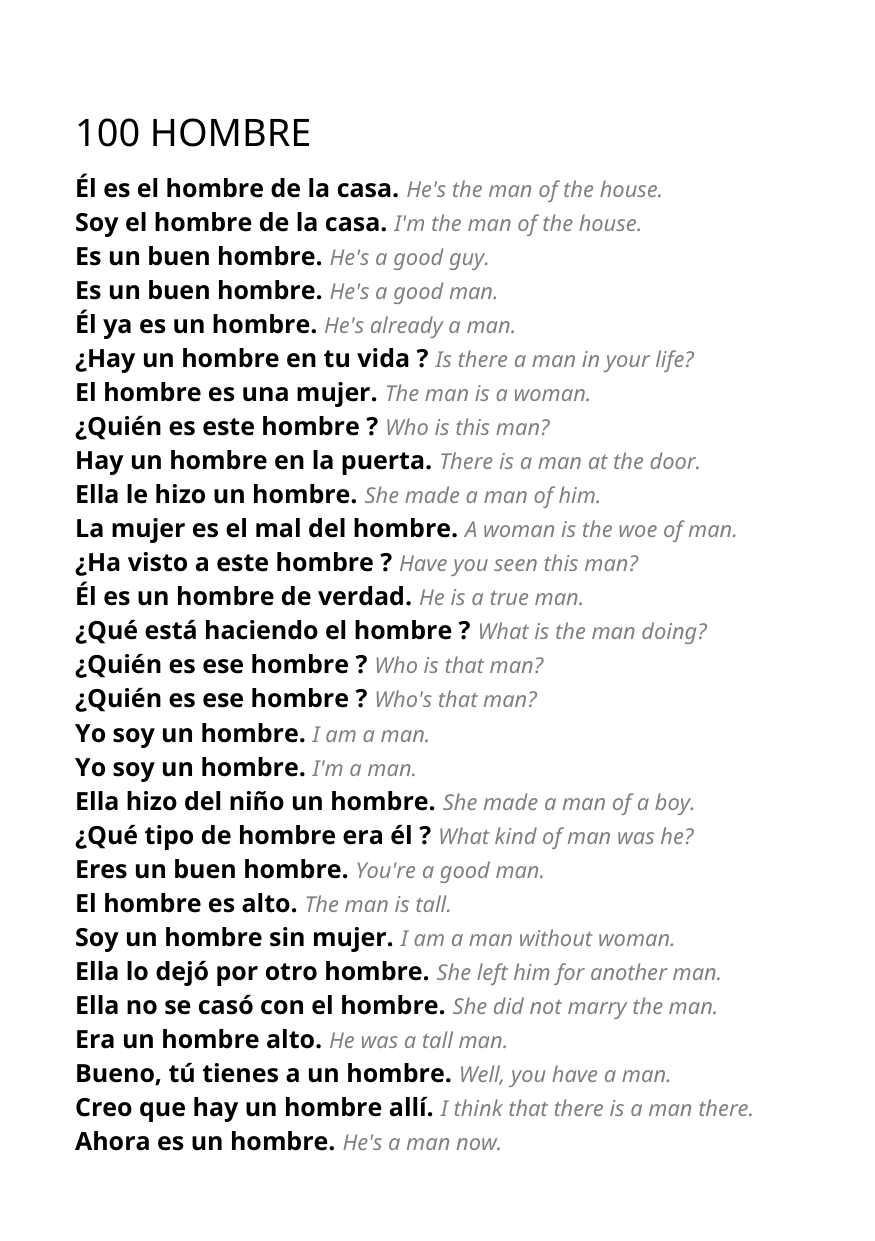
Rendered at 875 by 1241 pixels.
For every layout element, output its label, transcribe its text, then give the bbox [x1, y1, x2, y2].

text Yo soy un hombre. I'm a man. [75, 749, 799, 783]
text ¿Hay un hombre en tu vida ? Is there a man in your life? [75, 341, 799, 374]
text Él es un hombre de verdad. He is a true man. [75, 579, 799, 613]
text Ella no se casó con el hombre. She did not marry the man. [75, 988, 799, 1022]
text ¿Quién es este hombre ? Who is this man? [75, 409, 799, 443]
text ¿Qué está haciendo el hombre ? What is the man doing? [75, 613, 799, 647]
text Bueno, tú tienes a un hombre. Well, you have a man. [75, 1056, 799, 1090]
text Creo que hay un hombre allí. I think that there is a man there. [75, 1090, 799, 1124]
text Ella lo dejó por otro hombre. She left him for another man. [75, 954, 799, 988]
text El hombre es alto. The man is tall. [75, 886, 799, 919]
text Ella hizo del niño un hombre. She made a man of a boy. [75, 783, 799, 817]
subtitle 100 HOMBRE [75, 106, 799, 158]
text ¿Quién es ese hombre ? Who is that man? [75, 647, 799, 681]
text Hay un hombre en la puerta. There is a man at the door. [75, 443, 799, 477]
text Él ya es un hombre. He's already a man. [75, 306, 799, 341]
text Yo soy un hombre. I am a man. [75, 715, 799, 749]
text Era un hombre alto. He was a tall man. [75, 1022, 799, 1056]
text Es un buen hombre. He's a good guy. [75, 238, 799, 272]
text El hombre es una mujer. The man is a woman. [75, 374, 799, 409]
text Soy un hombre sin mujer. I am a man without woman. [75, 919, 799, 954]
text Soy el hombre de la casa. I'm the man of the house. [75, 204, 799, 238]
text Eres un buen hombre. You're a good man. [75, 851, 799, 886]
text Ella le hizo un hombre. She made a man of him. [75, 477, 799, 511]
text Él es el hombre de la casa. He's the man of the house. [75, 170, 799, 204]
text La mujer es el mal del hombre. A woman is the woe of man. [75, 511, 799, 545]
text ¿Quién es ese hombre ? Who's that man? [75, 681, 799, 715]
text ¿Ha visto a este hombre ? Have you seen this man? [75, 545, 799, 579]
text ¿Qué tipo de hombre era él ? What kind of man was he? [75, 817, 799, 851]
text Ahora es un hombre. He's a man now. [75, 1124, 799, 1158]
text Es un buen hombre. He's a good man. [75, 272, 799, 306]
